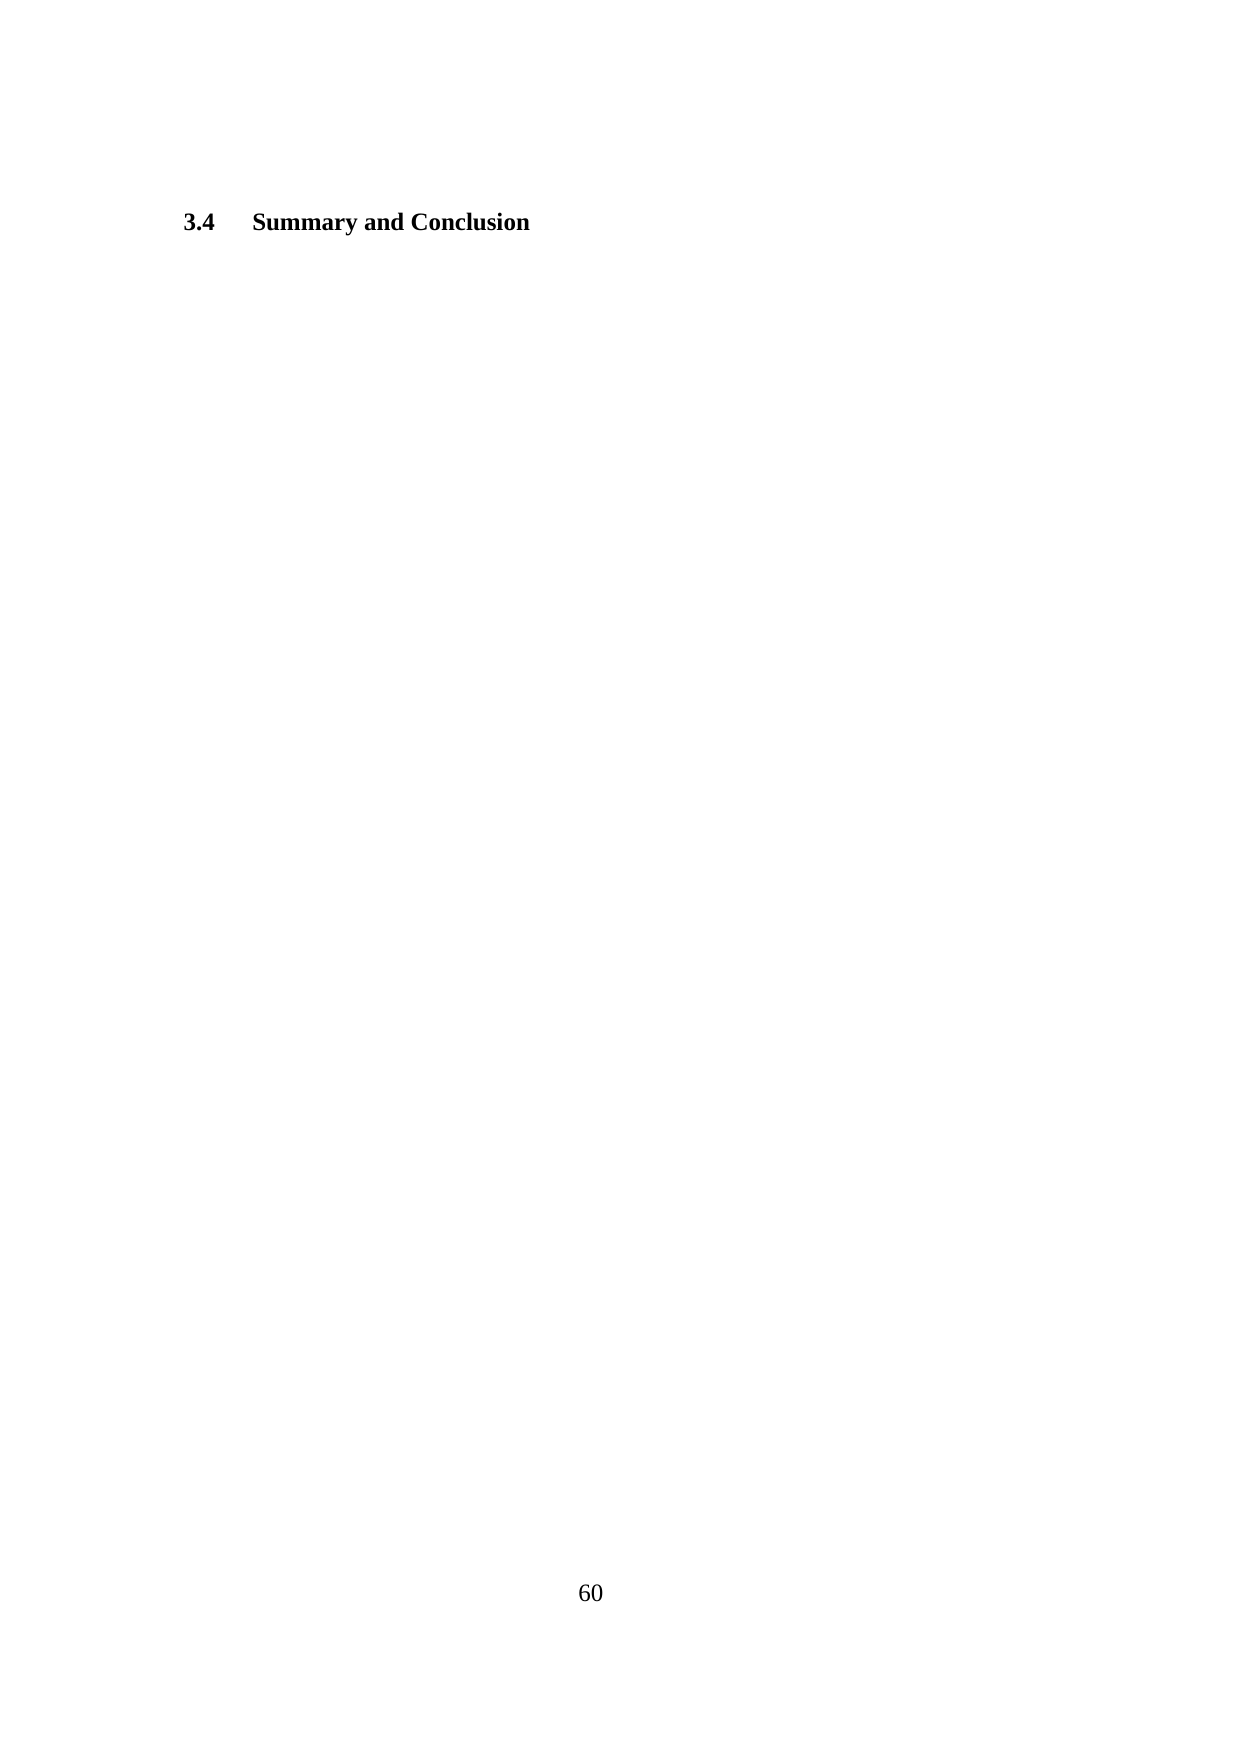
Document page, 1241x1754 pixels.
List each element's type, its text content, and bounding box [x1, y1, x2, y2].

subtitle Summary and Conclusion [177, 207, 1004, 236]
